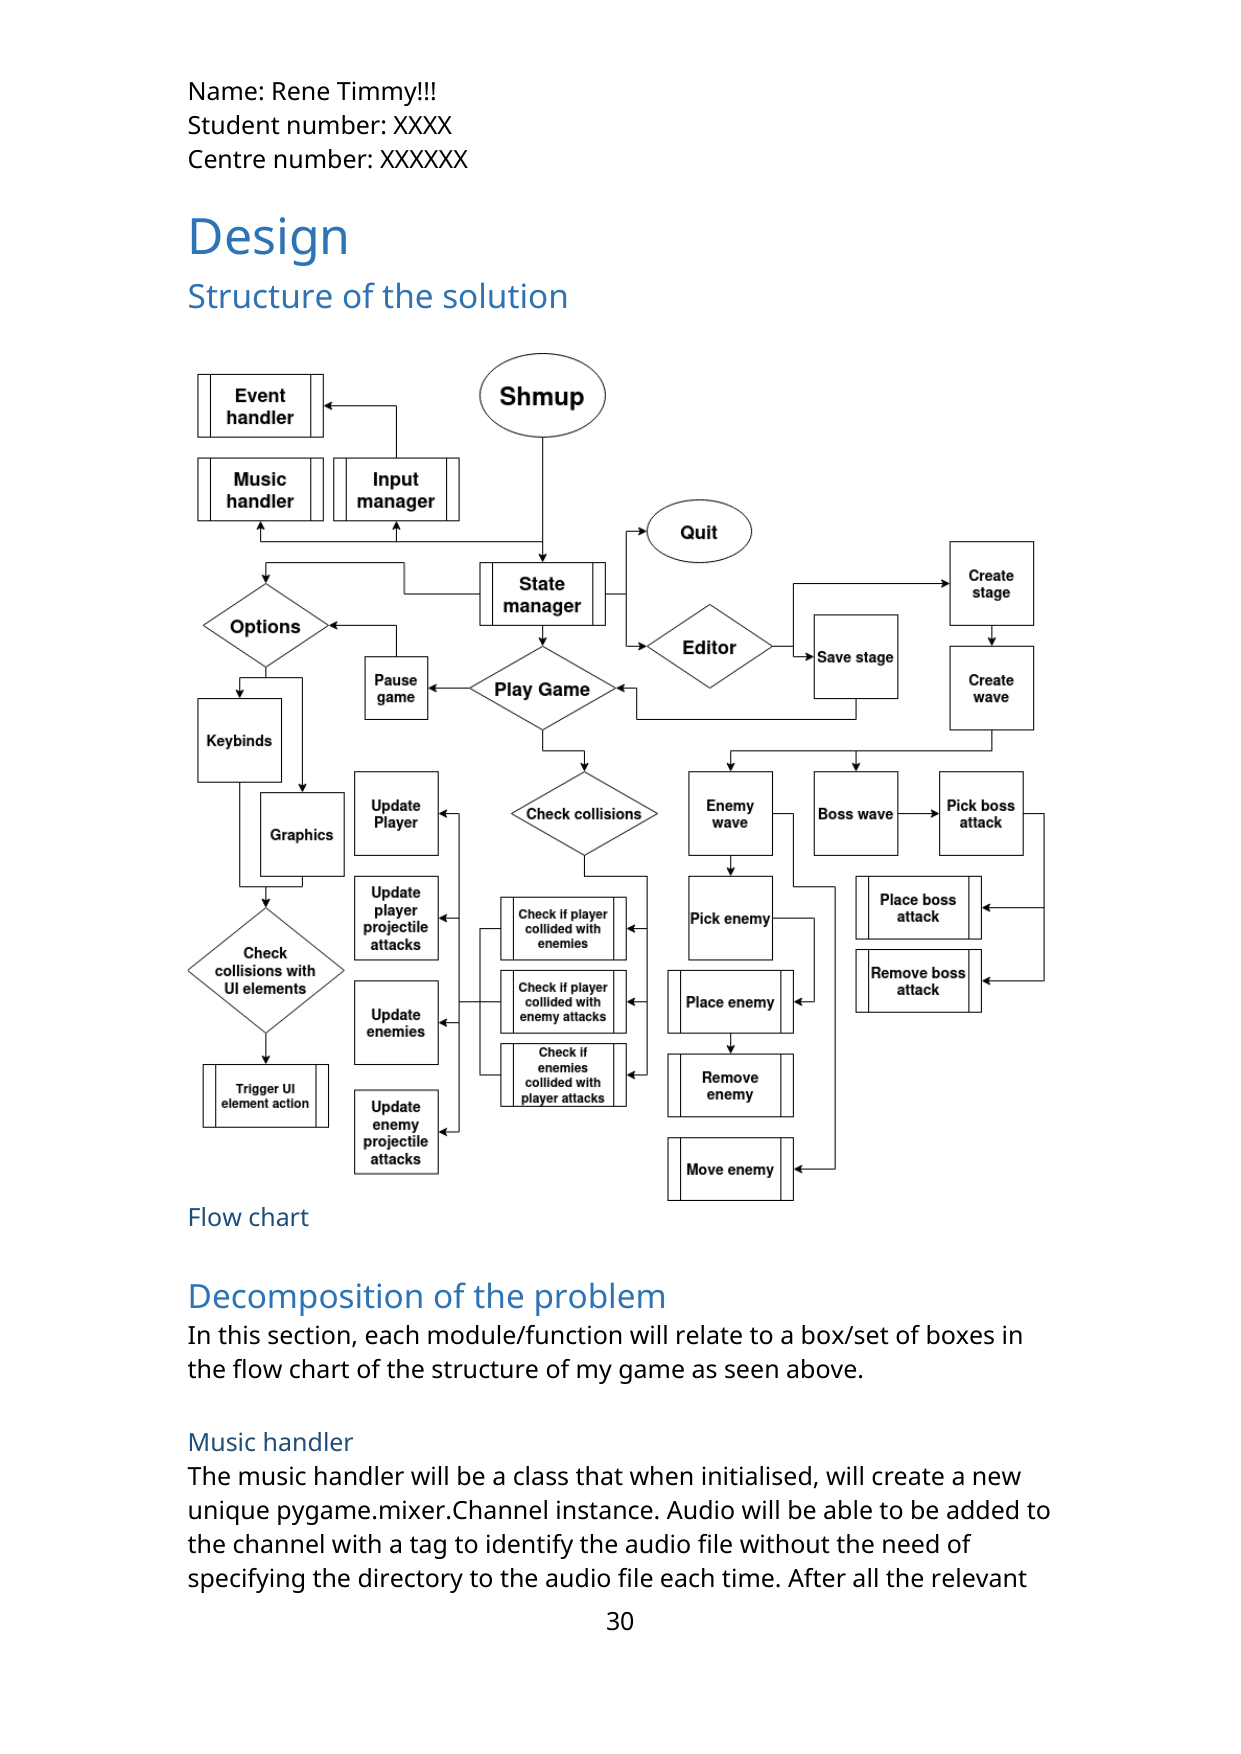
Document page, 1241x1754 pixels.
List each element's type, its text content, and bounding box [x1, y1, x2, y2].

text In this section, each module/function will relate to a box/set of boxes in the flow chart of the structure of my game as seen above. [187, 1318, 1053, 1386]
subtitle Music handler [187, 1424, 1053, 1458]
subtitle Design [187, 201, 1053, 269]
subtitle Structure of the solution [187, 273, 1053, 319]
subtitle Decomposition of the problem [187, 1272, 1053, 1318]
subtitle Flow chart [187, 323, 1053, 1234]
text The music handler will be a class that when initialised, will create a new unique pygame.mixer.Channel instance. Audio will be able to be added to the channel with a tag to identify the audio file without the need of specifying the directory to the audio file each time. After all the relevant [187, 1458, 1053, 1594]
